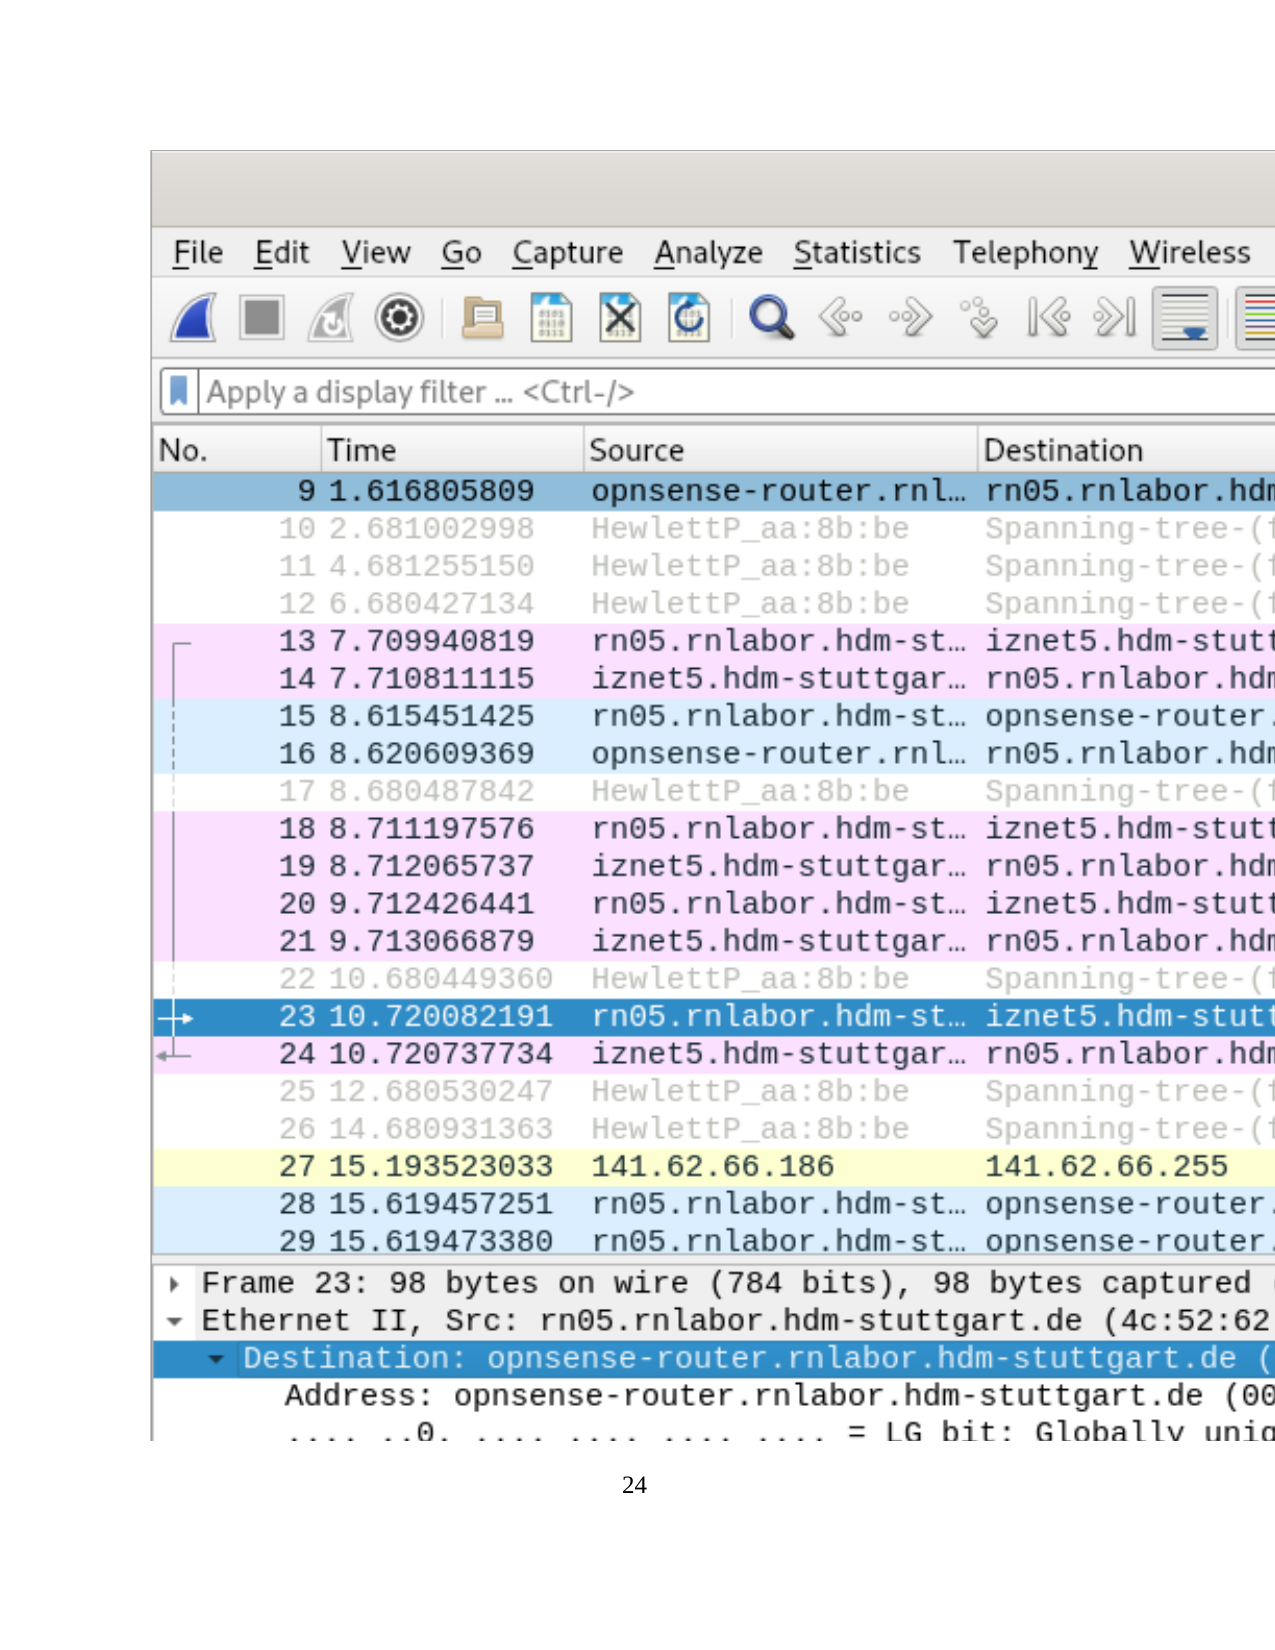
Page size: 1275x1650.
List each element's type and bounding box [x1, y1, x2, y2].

picture [150, 150, 1275, 1441]
